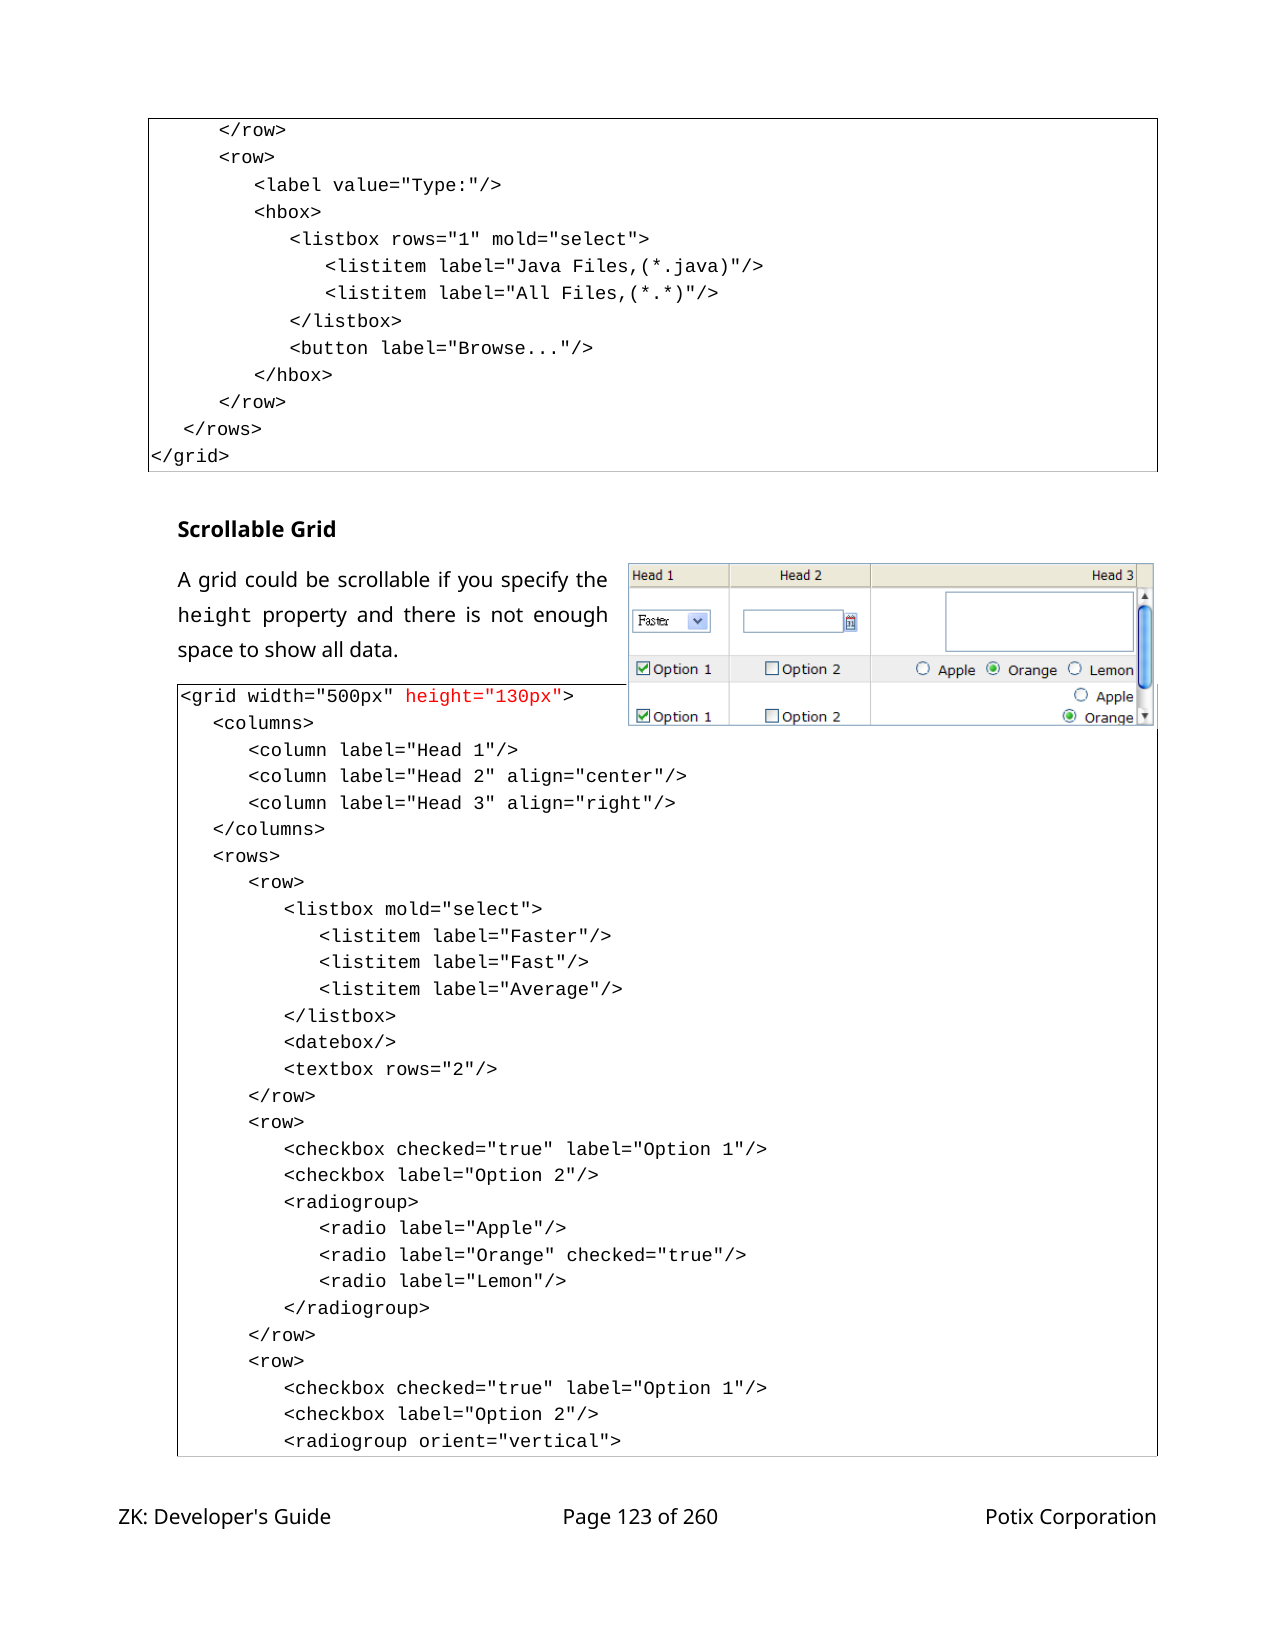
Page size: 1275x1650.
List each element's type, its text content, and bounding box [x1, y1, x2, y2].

picture [626, 561, 1158, 729]
text </listbox> <datebox/> <textbox rows="2"/> </row> <row> <checkbox checked="true" label="Option 1"/> <checkbox label="Option 2"/> <radiogroup> <radio label="Apple"/> <radio label="Orange" checked="true"/> <radio label="Lemon"/> </radiogroup> </row> <row> <checkbox checked="true" label="Option 1"/> <checkbox label="Option 2"/> <radiogroup orient="vertical"> [178, 1004, 1157, 1456]
text </grid> [149, 444, 1157, 471]
text <listitem label="All Files,(*.*)"/> [149, 281, 1157, 306]
text <button label="Browse..."/> [149, 336, 1157, 360]
text </rows> [149, 417, 1157, 441]
text </row> [149, 390, 1157, 414]
text </row> [149, 119, 1157, 142]
text <listitem label="Java Files,(*.java)"/> [149, 254, 1157, 278]
text A grid could be scrollable if you specify the height property and there is not enough space to show all data. [177, 565, 626, 664]
text <grid width="500px" height="130px"> <columns> <column label="Head 1"/> <column label="Head 2" align="center"/> <column label="Head 3" align="right"/> </columns> <rows> <row> <listbox mold="select"> <listitem label="Faster"/> <listitem label="Fast"/> <listitem label="Average"/> [178, 685, 1157, 1001]
text </listbox> [149, 308, 1157, 333]
text <row> [149, 145, 1157, 169]
text <label value="Type:"/> [149, 172, 1157, 197]
text <listbox rows="1" mold="select"> [149, 227, 1157, 251]
subtitle Scrollable Grid [177, 514, 1157, 544]
text <hbox> [149, 200, 1157, 224]
text </hbox> [149, 363, 1157, 387]
